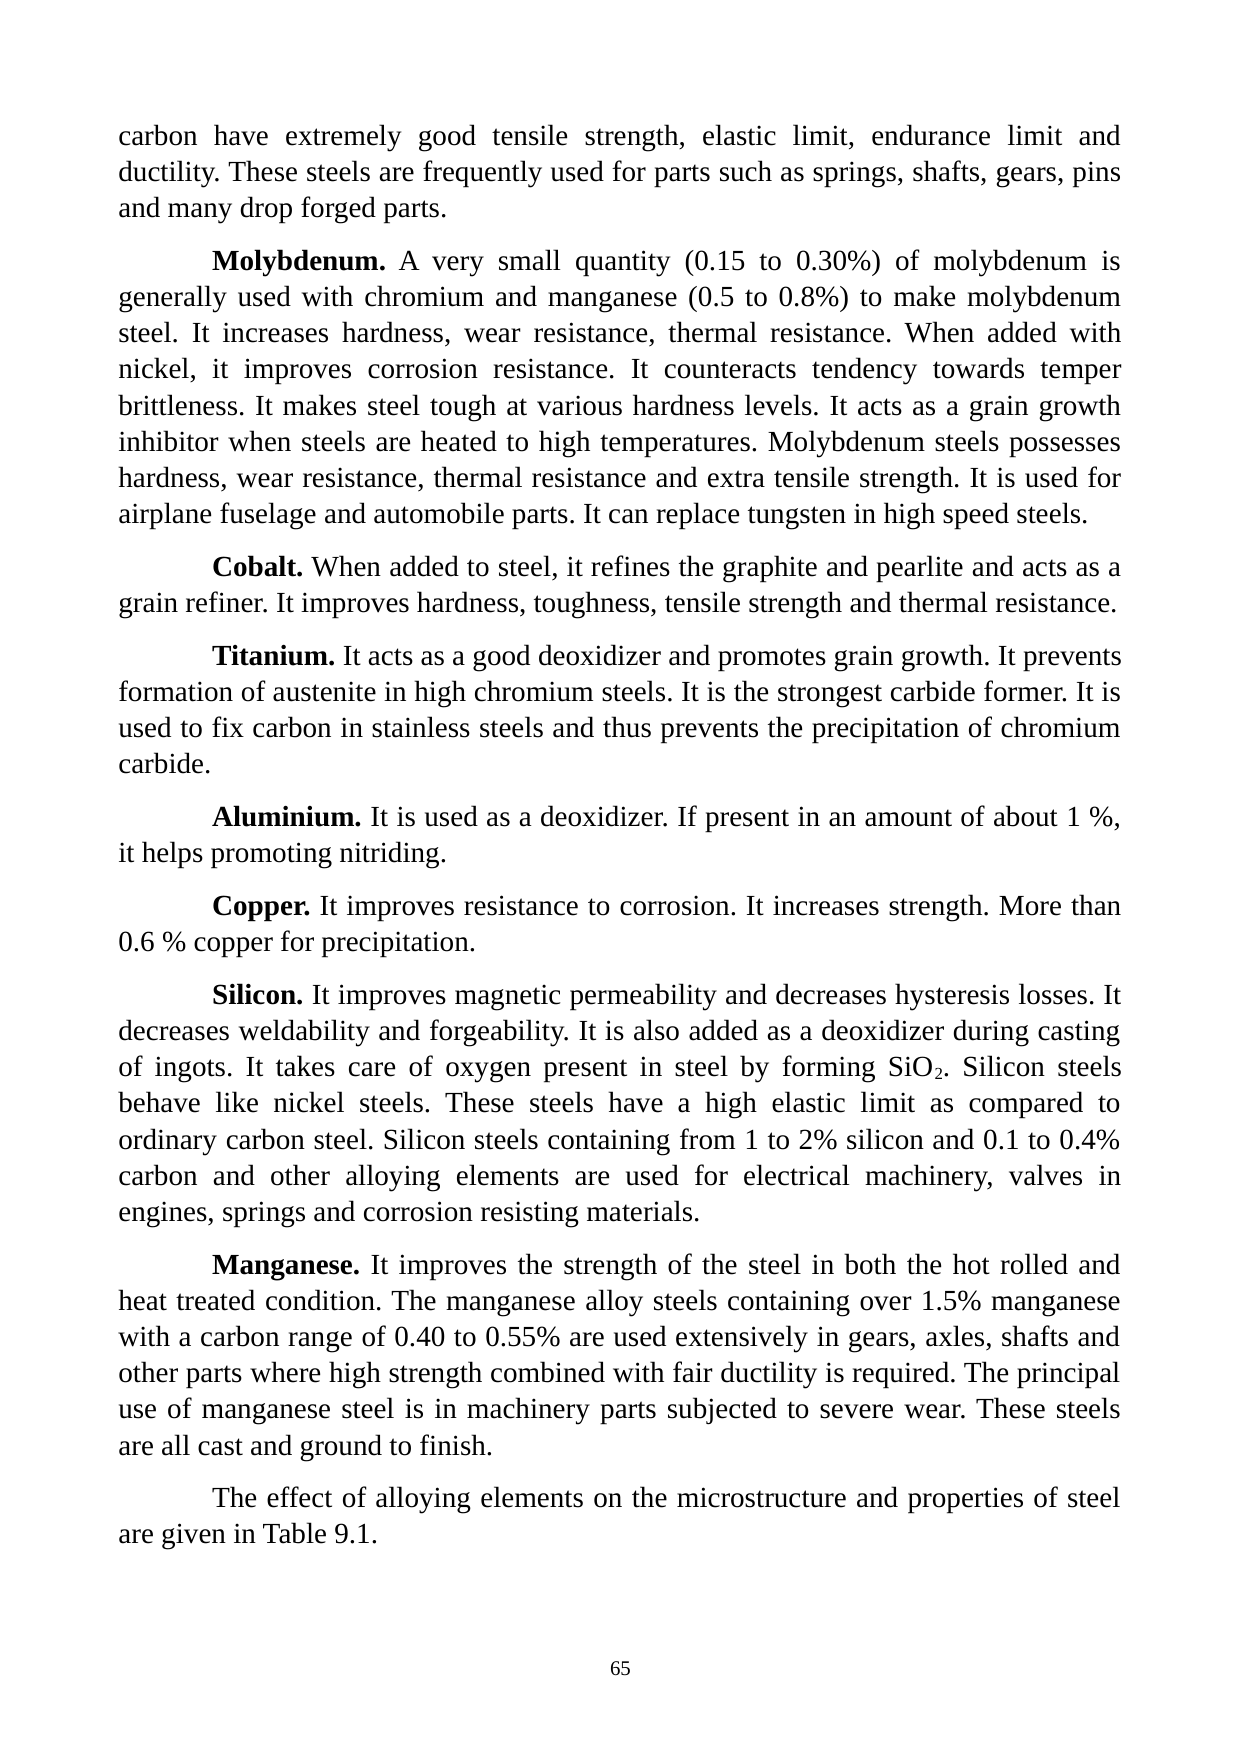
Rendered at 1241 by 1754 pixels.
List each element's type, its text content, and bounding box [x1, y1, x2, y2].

text carbon have extremely good tensile strength, elastic limit, endurance limit and ductility. These steels are frequently used for parts such as springs, shafts, gears, pins and many drop forged parts. [118, 118, 1122, 224]
text Cobalt. When added to steel, it refines the graphite and pearlite and acts as a grain refiner. It improves hardness, toughness, tensile strength and thermal resistance. [118, 549, 1122, 619]
text Molybdenum. A very small quantity (0.15 to 0.30%) of molybdenum is generally used with chromium and manganese (0.5 to 0.8%) to make molybdenum steel. It increases hardness, wear resistance, thermal resistance. When added with nickel, it improves corrosion resistance. It counteracts tendency towards temper brittleness. It makes steel tough at various hardness levels. It acts as a grain growth inhibitor when steels are heated to high temperatures. Molybdenum steels possesses hardness, wear resistance, thermal resistance and extra tensile strength. It is used for air­plane fuselage and automobile parts. It can replace tungsten in high speed steels. [118, 243, 1122, 530]
text Aluminium. It is used as a deoxidizer. If present in an amount of about 1 %, it helps promoting nitriding. [118, 799, 1122, 869]
text The effect of alloying elements on the microstructure and properties of steel are given in Table 9.1. [118, 1480, 1122, 1550]
text Copper. It improves resistance to corrosion. It increases strength. More than 0.6 % copper for precipitation. [118, 888, 1122, 958]
text Manganese. It improves the strength of the steel in both the hot rolled and heat treated condition. The manganese alloy steels containing over 1.5% manganese with a carbon range of 0.40 to 0.55% are used extensively in gears, axles, shafts and other parts where high strength combined with fair ductility is required. The principal use of manganese steel is in machinery parts subjected to severe wear. These steels are all cast and ground to finish. [118, 1247, 1122, 1461]
text Silicon. It improves magnetic permeability and decreases hysteresis losses. It decreases weldability and forgeability. It is also added as a deoxidizer during casting of ingots. It takes care of oxygen present in steel by forming SiO2. Silicon steels behave like nickel steels. These steels have a high elastic limit as compared to ordinary carbon steel. Silicon steels containing from 1 to 2% silicon and 0.1 to 0.4% carbon and other alloying elements are used for electrical machinery, valves in engines, springs and corrosion resisting materials. [118, 977, 1122, 1228]
text Titanium. It acts as a good deoxidizer and promotes grain growth. It prevents formation of austenite in high chromium steels. It is the strongest carbide former. It is used to fix carbon in stainless steels and thus prevents the precipitation of chromium carbide. [118, 638, 1122, 780]
